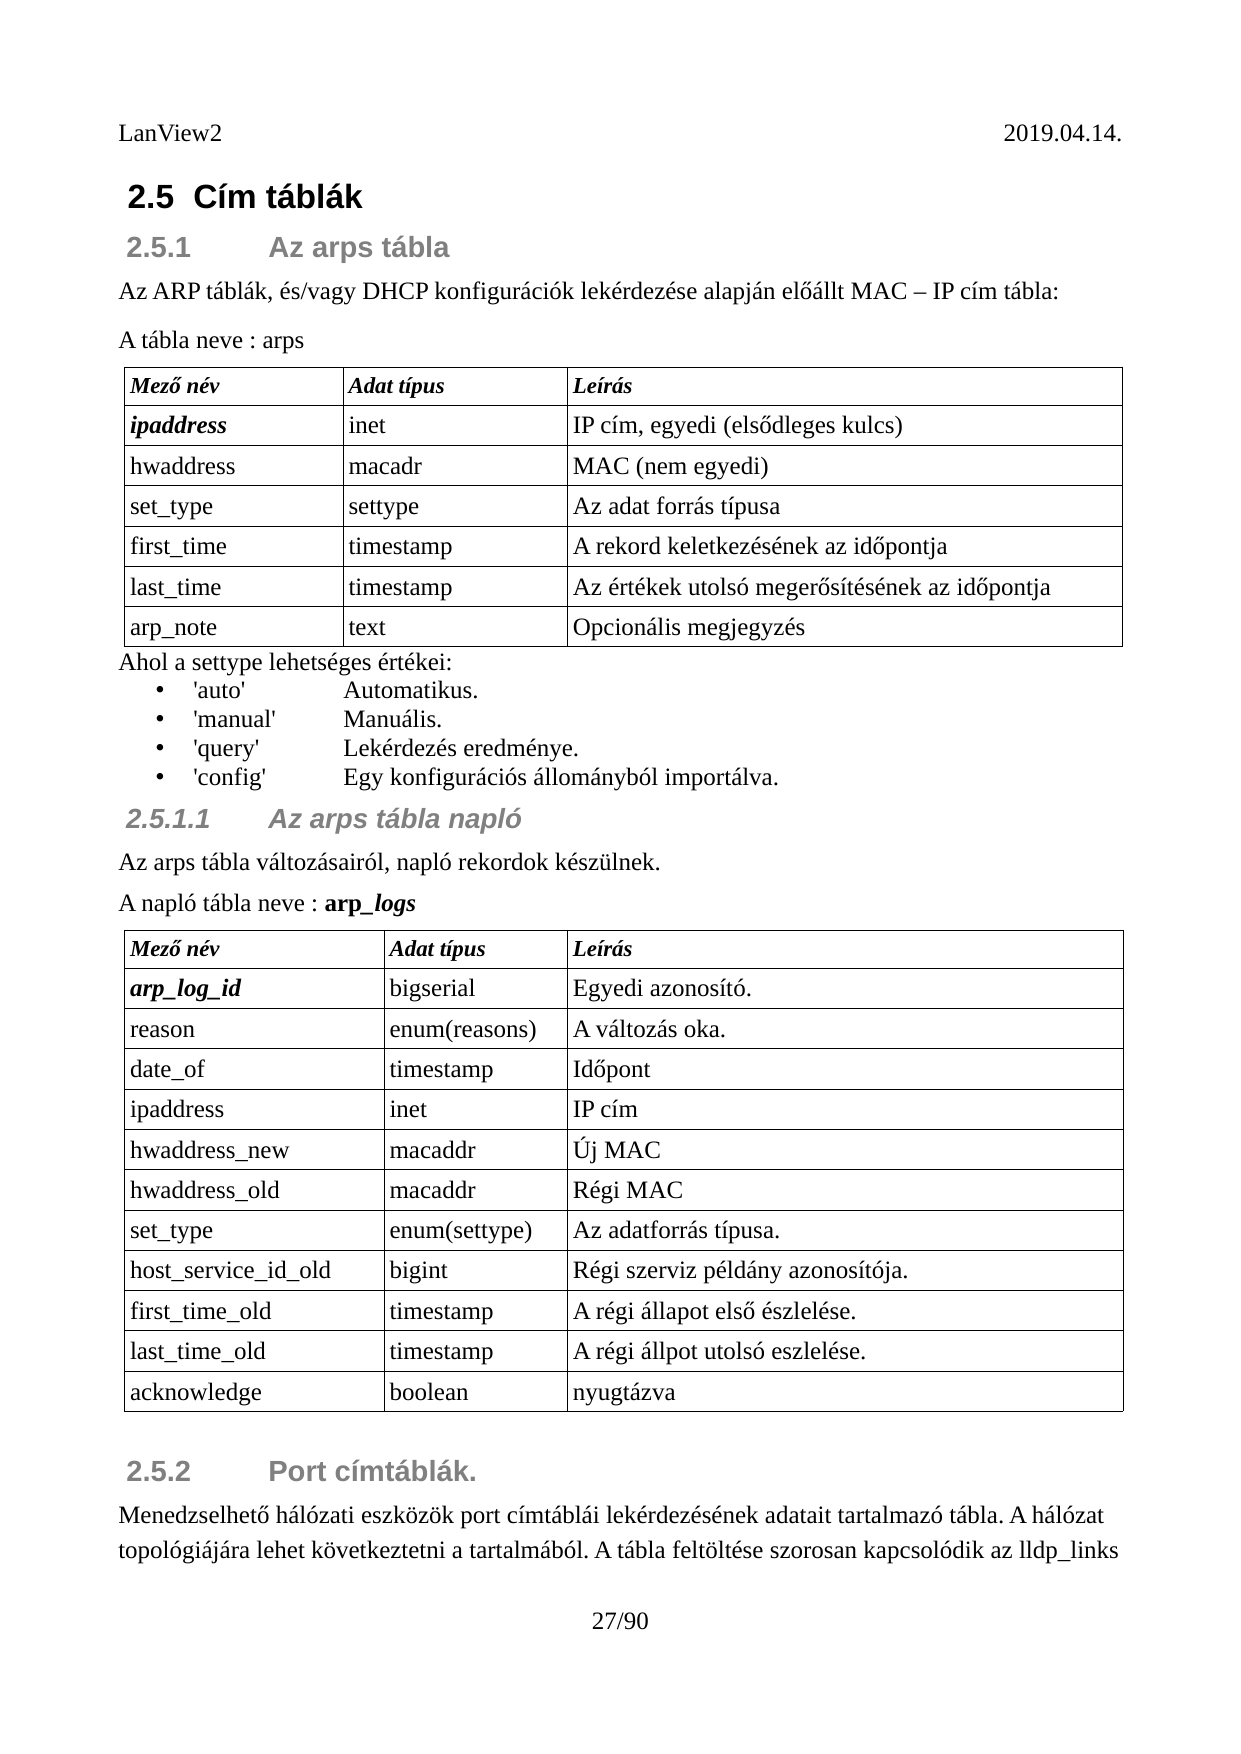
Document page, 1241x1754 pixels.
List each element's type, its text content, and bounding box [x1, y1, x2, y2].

subtitle Az arps tábla [118, 230, 1122, 264]
table_cell macaddr [385, 1170, 567, 1209]
text Az arps tábla változásairól, napló rekordok készülnek. [118, 847, 1122, 876]
table_cell first_time [125, 527, 343, 566]
table_cell last_time_old [125, 1331, 384, 1371]
table_cell A régi állapot első észlelése. [568, 1291, 1123, 1330]
list 'query' Lekérdezés eredménye. [156, 733, 1122, 762]
list 'config' Egy konfigurációs állományból importálva. [156, 762, 1122, 790]
table_cell A változás oka. [568, 1009, 1123, 1048]
table_cell inet [344, 406, 567, 445]
table_cell Opcionális megjegyzés [568, 607, 1122, 646]
table_cell arp_log_id [125, 969, 384, 1008]
text A tábla neve : arps [118, 325, 1122, 354]
table_cell A rekord keletkezésének az időpontja [568, 527, 1122, 566]
table_cell IP cím, egyedi (elsődleges kulcs) [568, 406, 1122, 445]
table_header Leírás [568, 368, 1122, 404]
table_cell Az adatforrás típusa. [568, 1211, 1123, 1250]
table_cell timestamp [385, 1049, 567, 1088]
table_cell first_time_old [125, 1291, 384, 1330]
table_cell bigint [385, 1251, 567, 1290]
table_cell set_type [125, 486, 343, 526]
table_header Adat típus [344, 368, 567, 404]
table_cell timestamp [344, 527, 567, 566]
table_cell set_type [125, 1211, 384, 1250]
table_cell Régi szerviz példány azonosítója. [568, 1251, 1123, 1290]
text A napló tábla neve : arp_logs [118, 888, 1122, 917]
table_cell enum(settype) [385, 1211, 567, 1250]
table_cell Régi MAC [568, 1170, 1123, 1209]
text Ahol a settype lehetséges értékei: [118, 647, 1122, 675]
table_cell timestamp [385, 1331, 567, 1371]
table_cell last_time [125, 567, 343, 606]
table_cell A régi állpot utolsó eszlelése. [568, 1331, 1123, 1371]
table_header Mező név [125, 368, 343, 404]
table_cell Egyedi azonosító. [568, 969, 1123, 1008]
table_cell reason [125, 1009, 384, 1048]
table_cell macaddr [385, 1130, 567, 1169]
text Az ARP táblák, és/vagy DHCP konfigurációk lekérdezése alapján előállt MAC – IP cím tábla: [118, 276, 1122, 305]
subtitle Az arps tábla napló [118, 803, 1122, 835]
table_cell IP cím [568, 1090, 1123, 1129]
table_header Mező név [125, 931, 384, 968]
table_cell text [344, 607, 567, 646]
table_cell timestamp [344, 567, 567, 606]
table_cell timestamp [385, 1291, 567, 1330]
table_cell Az értékek utolsó megerősítésének az időpontja [568, 567, 1122, 606]
table_cell bigserial [385, 969, 567, 1008]
table_cell acknowledge [125, 1372, 384, 1411]
table_cell MAC (nem egyedi) [568, 446, 1122, 485]
table_cell Az adat forrás típusa [568, 486, 1122, 526]
text Menedzselhető hálózati eszközök port címtáblái lekérdezésének adatait tartalmazó tábla. A hálózat topológiájára lehet következtetni a tartalmából. A tábla feltöltése szorosan kapcsolódik az lldp_links [118, 1501, 1122, 1564]
table_cell ipaddress [125, 1090, 384, 1129]
table_header Adat típus [385, 931, 567, 968]
table_cell host_service_id_old [125, 1251, 384, 1290]
subtitle Cím táblák [118, 177, 1122, 216]
table_cell enum(reasons) [385, 1009, 567, 1048]
table_cell date_of [125, 1049, 384, 1088]
table_cell settype [344, 486, 567, 526]
table_cell nyugtázva [568, 1372, 1123, 1411]
table_cell Új MAC [568, 1130, 1123, 1169]
table_cell macadr [344, 446, 567, 485]
table_cell arp_note [125, 607, 343, 646]
table_cell hwaddress [125, 446, 343, 485]
table_header Leírás [568, 931, 1123, 968]
table_cell inet [385, 1090, 567, 1129]
subtitle Port címtáblák. [118, 1454, 1122, 1488]
table_cell hwaddress_new [125, 1130, 384, 1169]
list 'manual' Manuális. [156, 704, 1122, 733]
list 'auto' Automatikus. [156, 675, 1122, 704]
table_cell ipaddress [125, 406, 343, 445]
table_cell Időpont [568, 1049, 1123, 1088]
table_cell boolean [385, 1372, 567, 1411]
table_cell hwaddress_old [125, 1170, 384, 1209]
